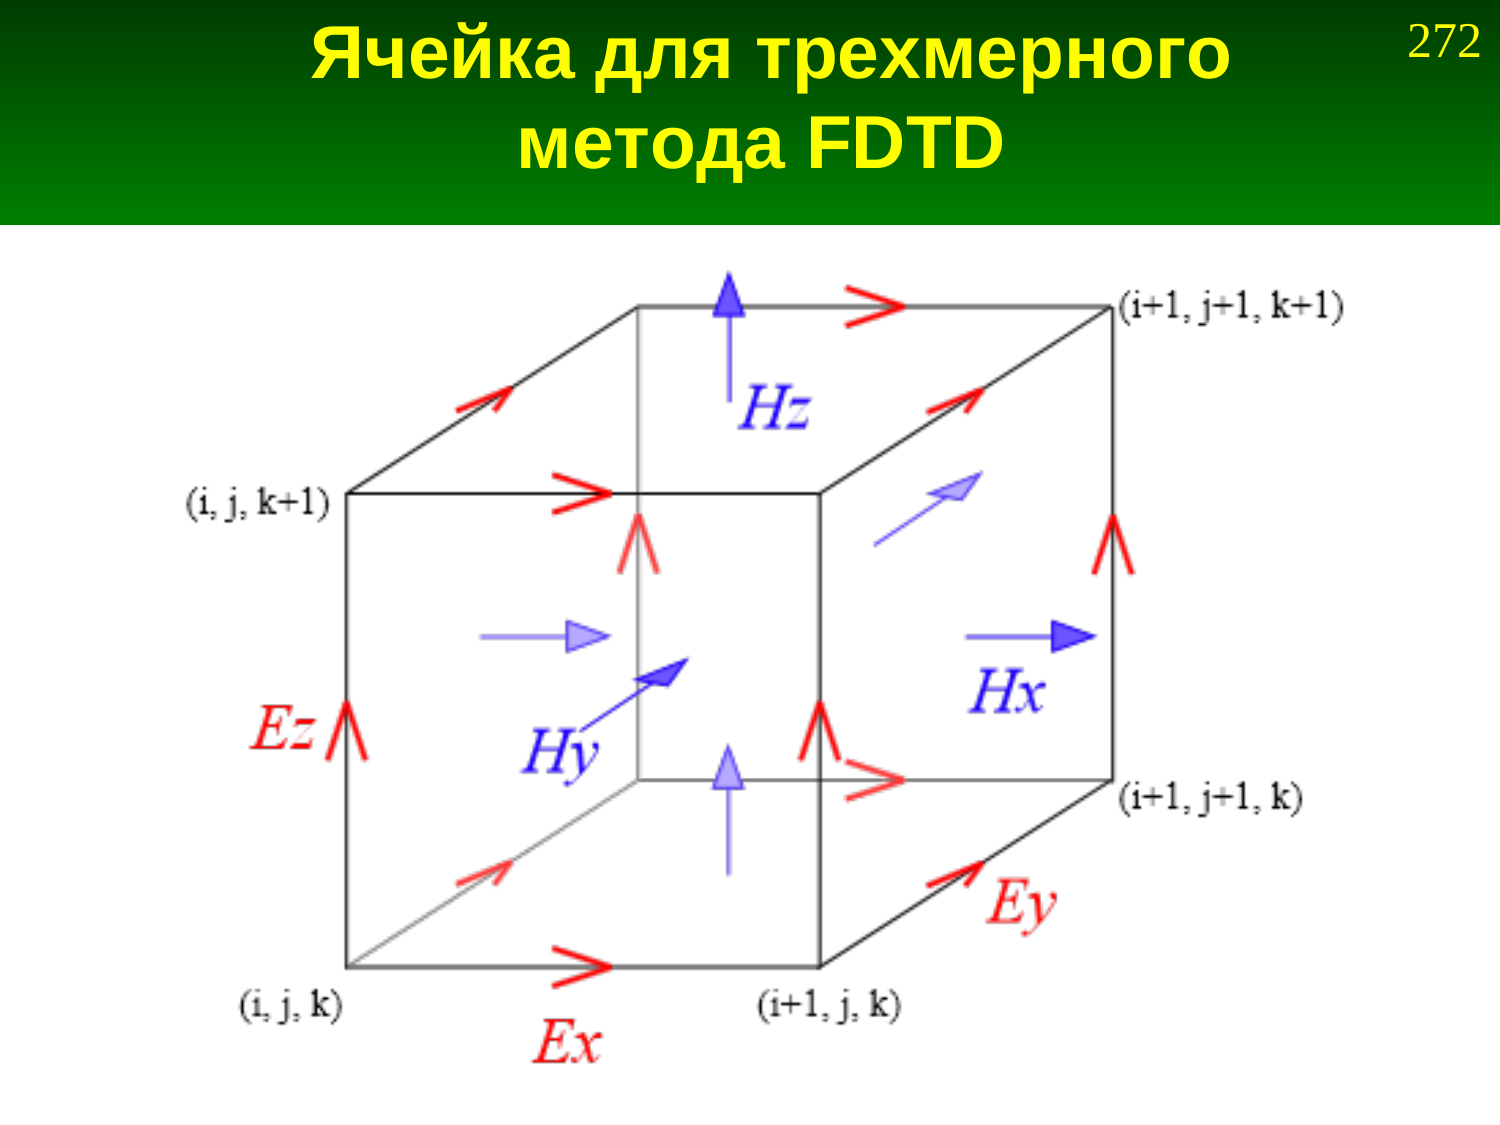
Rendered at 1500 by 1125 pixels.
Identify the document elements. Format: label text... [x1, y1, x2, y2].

picture [171, 253, 1371, 1099]
title Ячейка для трехмерного метода FDTD [123, 0, 1399, 192]
